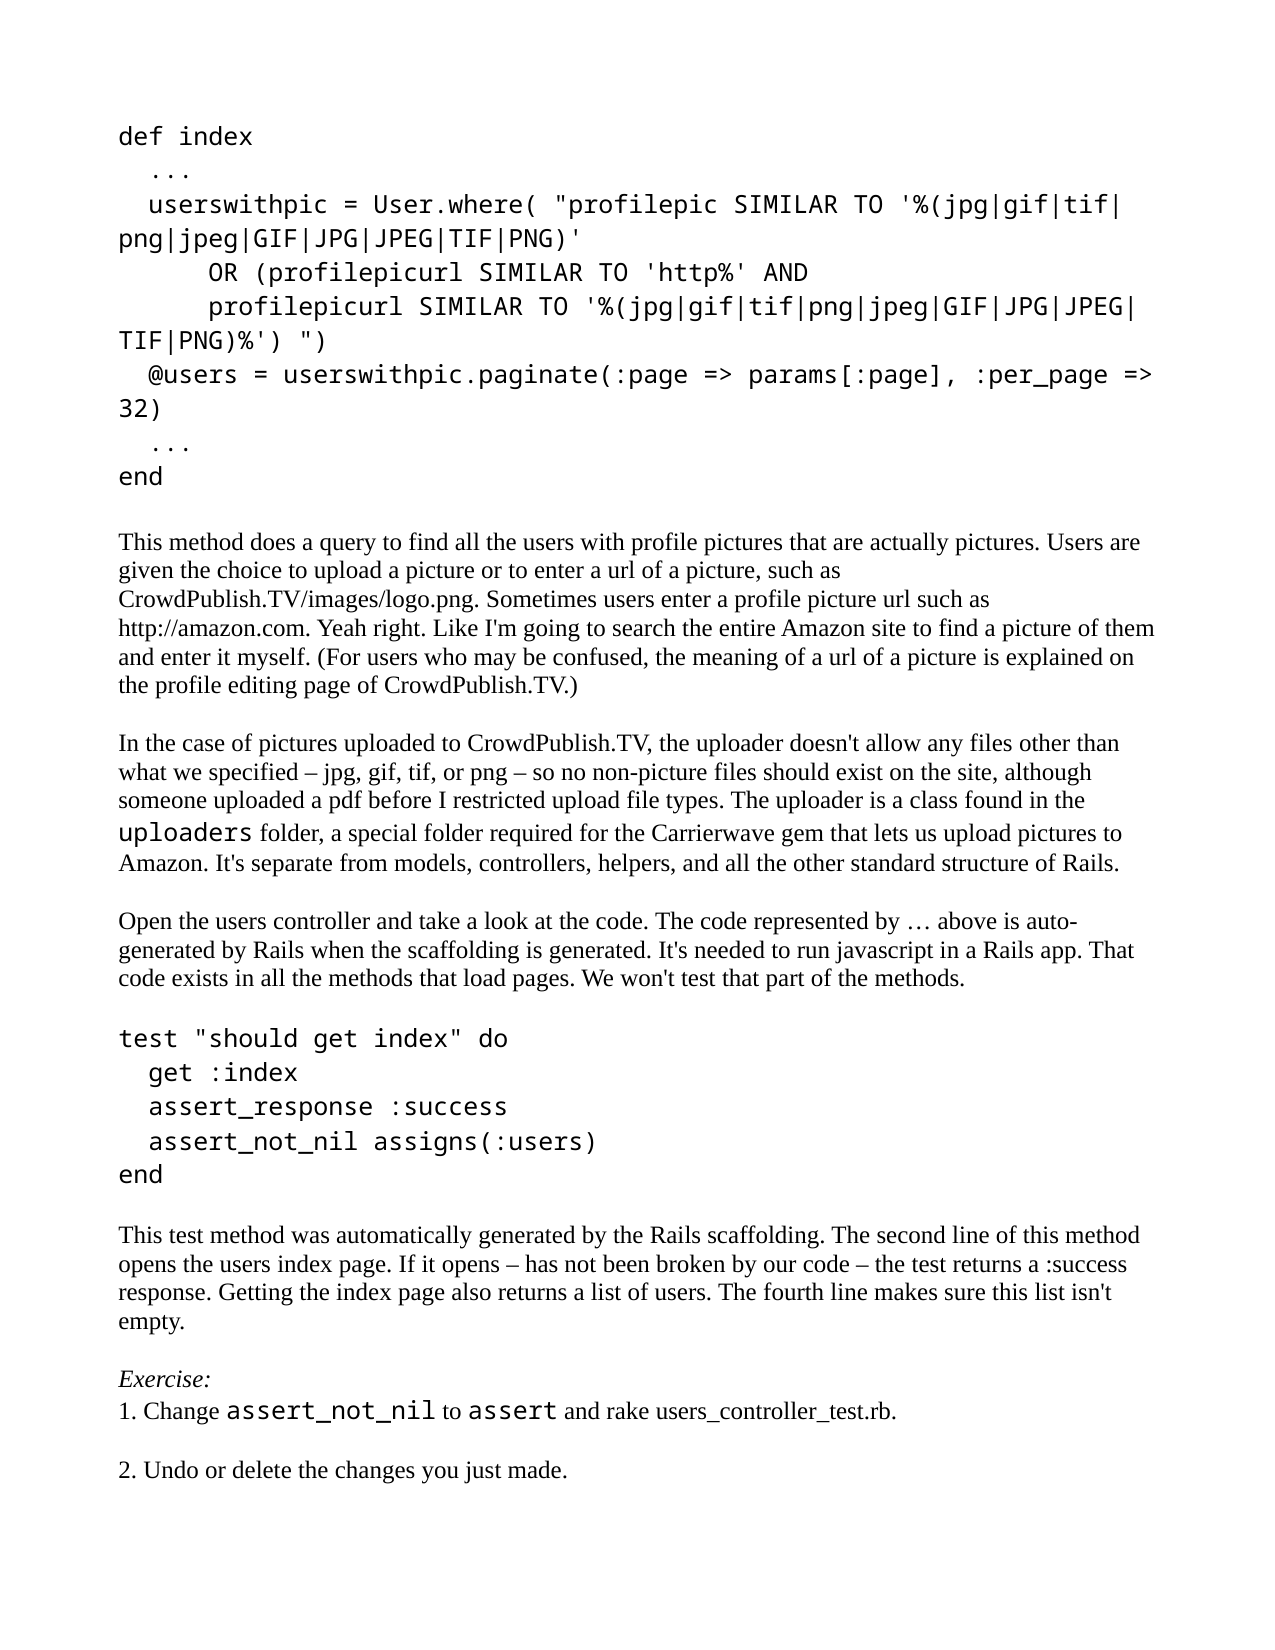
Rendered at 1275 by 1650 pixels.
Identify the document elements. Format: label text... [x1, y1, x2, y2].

text This method does a query to find all the users with profile pictures that are actually pictures. Users are given the choice to upload a picture or to enter a url of a picture, such as CrowdPublish.TV/images/logo.png. Sometimes users enter a profile picture url such as http://amazon.com. Yeah right. Like I'm going to search the entire Amazon site to find a picture of them and enter it myself. (For users who may be confused, the meaning of a url of a picture is explained on the profile editing page of CrowdPublish.TV.) [118, 527, 1157, 699]
text This test method was automatically generated by the Rails scaffolding. The second line of this method opens the users index page. If it opens – has not been broken by our code – the test returns a :success response. Getting the index page also returns a list of users. The fourth line makes sure this list isn't empty. [118, 1220, 1157, 1335]
text profilepicurl SIMILAR TO '%(jpg|gif|tif|png|jpeg|GIF|JPG|JPEG|TIF|PNG)%') ") [118, 288, 1157, 357]
text end [118, 1157, 1157, 1191]
text OR (profilepicurl SIMILAR TO 'http%' AND [118, 254, 1157, 288]
text Open the users controller and take a look at the code. The code represented by … above is auto-generated by Rails when the scaffolding is generated. It's needed to run javascript in a Rails app. That code exists in all the methods that load pages. We won't test that part of the methods. [118, 906, 1157, 992]
text In the case of pictures uploaded to CrowdPublish.TV, the uploader doesn't allow any files other than what we specified – jpg, gif, tif, or png – so no non-picture files should exist on the site, although someone uploaded a pdf before I restricted upload file types. The uploader is a class found in the uploaders folder, a special folder required for the Carrierwave gem that lets us upload pictures to Amazon. It's separate from models, controllers, helpers, and all the other standard structure of Rails. [118, 728, 1157, 877]
text 1. Change assert_not_nil to assert and rake users_controller_test.rb. [118, 1392, 1157, 1427]
text userswithpic = User.where( "profilepic SIMILAR TO '%(jpg|gif|tif|png|jpeg|GIF|JPG|JPEG|TIF|PNG)' [118, 186, 1157, 254]
text end [118, 459, 1157, 493]
text test "should get index" do [118, 1021, 1157, 1055]
text assert_not_nil assigns(:users) [118, 1123, 1157, 1157]
text get :index [118, 1055, 1157, 1089]
text Exercise: [118, 1364, 1157, 1392]
text def index [118, 118, 1157, 152]
text ... [118, 425, 1157, 459]
text 2. Undo or delete the changes you just made. [118, 1455, 1157, 1484]
text assert_response :success [118, 1089, 1157, 1123]
text @users = userswithpic.paginate(:page => params[:page], :per_page => 32) [118, 357, 1157, 425]
text ... [118, 152, 1157, 186]
